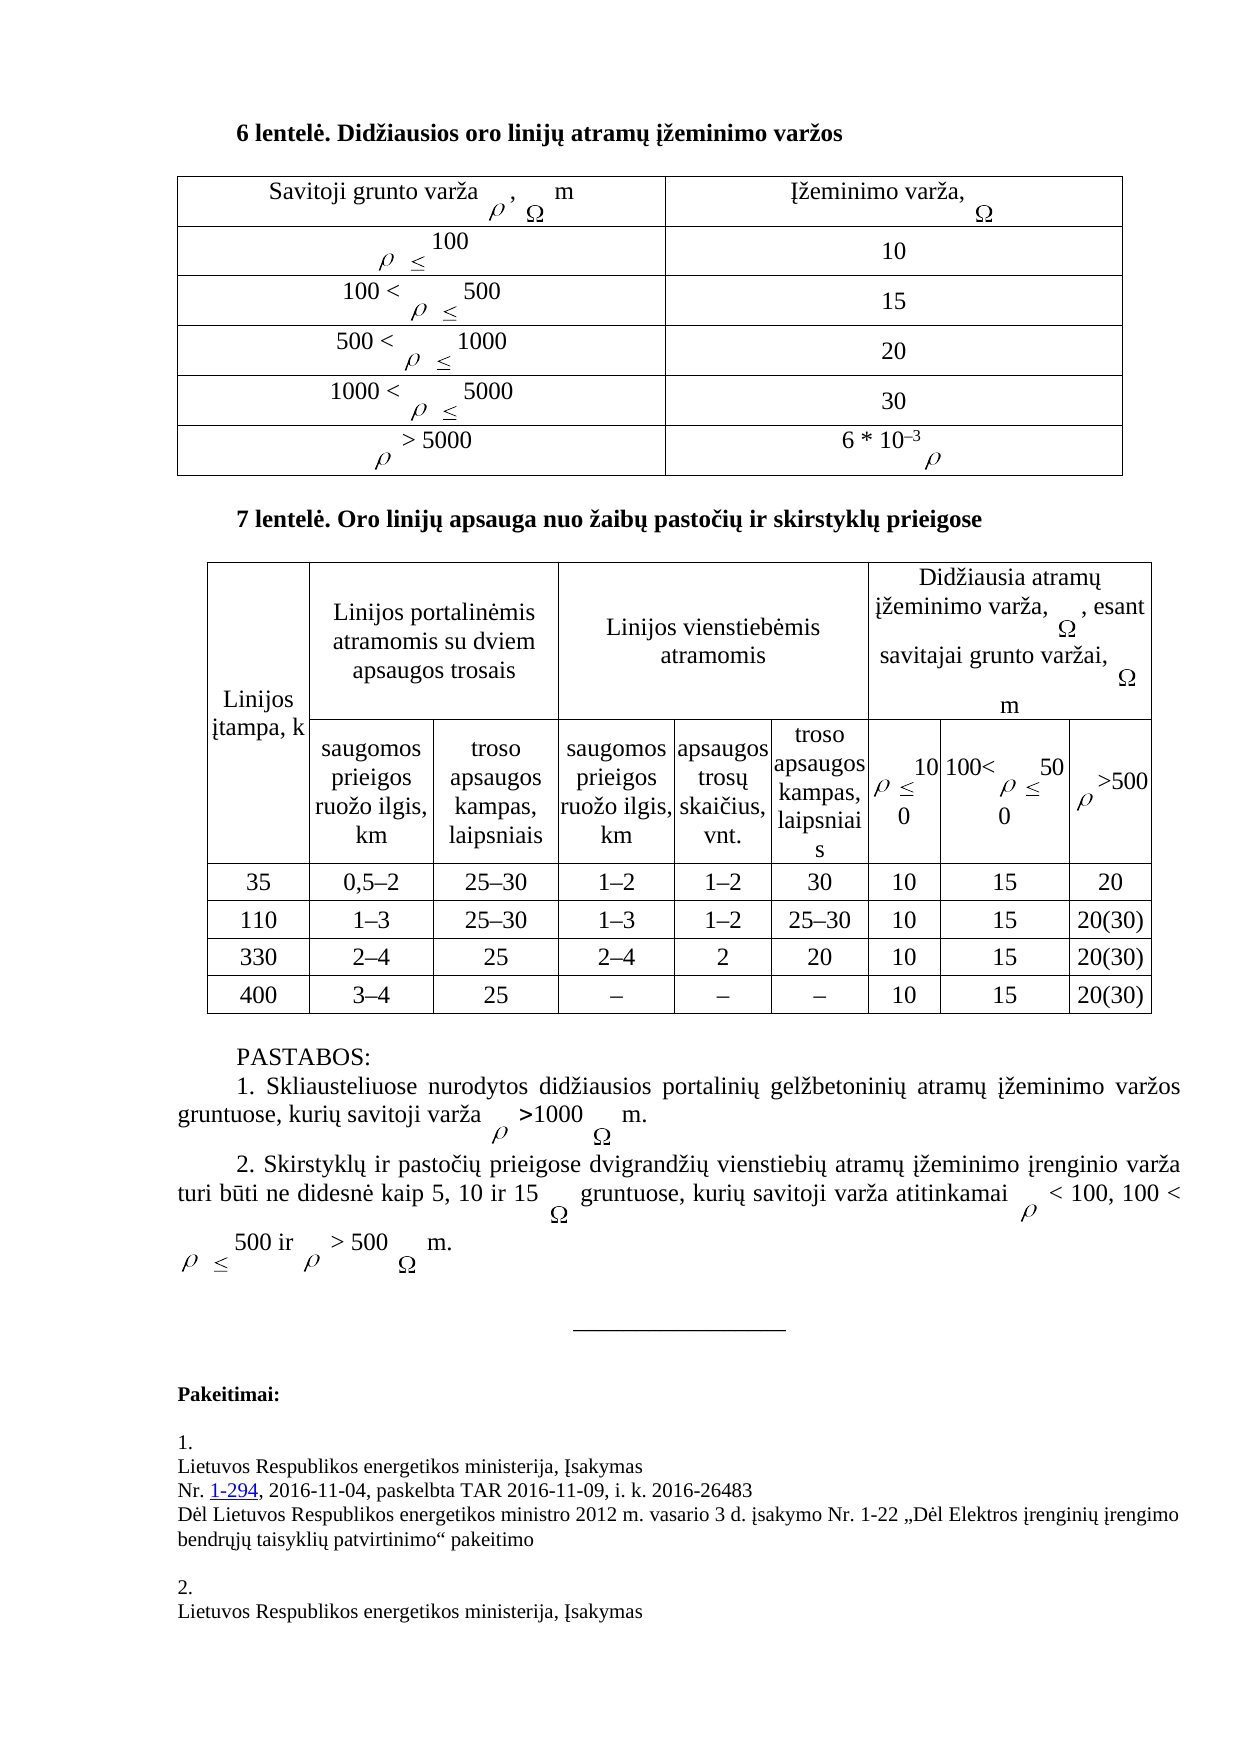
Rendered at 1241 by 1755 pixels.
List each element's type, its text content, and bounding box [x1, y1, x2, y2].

table_cell 1–2 [675, 864, 771, 900]
table_cell 1–3 [559, 901, 674, 938]
table_cell 15 [941, 901, 1069, 938]
table_cell 1–2 [675, 901, 771, 938]
text Lietuvos Respublikos energetikos ministerija, Įsakymas [177, 1454, 1181, 1478]
table_cell 30 [772, 864, 868, 900]
table_cell 20 [772, 939, 868, 975]
table_header Įžeminimo varža, [666, 177, 1122, 226]
table_cell saugomos prieigos ruožo ilgis, km [559, 720, 674, 863]
table_cell saugomos prieigos ruožo ilgis, km [310, 720, 433, 863]
table_cell >500 [1070, 720, 1151, 863]
text Nr. 1-294, 2016-11-04, paskelbta TAR 2016-11-09, i. k. 2016-26483 [177, 1478, 1181, 1502]
table_cell > 5000 [178, 426, 665, 475]
table_cell 1–2 [559, 864, 674, 900]
table_cell 10 [869, 976, 940, 1013]
text 2. [177, 1574, 1181, 1599]
table_cell 0,5–2 [310, 864, 433, 900]
table_cell – [675, 976, 771, 1013]
table_cell 10 [869, 864, 940, 900]
table_cell 400 [208, 976, 309, 1013]
table_cell 100<500 [941, 720, 1069, 863]
table_cell 2 [675, 939, 771, 975]
table_cell 100 [178, 227, 665, 275]
text Dėl Lietuvos Respublikos energetikos ministro 2012 m. vasario 3 d. įsakymo Nr. 1-22 „Dėl Elektros įrenginių įrengimo bendrųjų taisyklių patvirtinimo“ pakeitimo [177, 1502, 1181, 1551]
table_header Linijos portalinėmis atramomis su dviem apsaugos trosais [310, 563, 558, 718]
table_cell troso apsaugos kampas, laipsniais [772, 720, 868, 863]
text PASTABOS: [177, 1042, 1181, 1071]
table_cell 25 [434, 939, 558, 975]
table_cell 1000 < 5000 [178, 376, 665, 425]
table_cell 15 [941, 939, 1069, 975]
table_header Linijos vienstiebėmis atramomis [559, 563, 868, 718]
table_cell 1–3 [310, 901, 433, 938]
text 7 lentelė. Oro linijų apsauga nuo žaibų pastočių ir skirstyklų prieigose [177, 504, 1181, 533]
table_cell 330 [208, 939, 309, 975]
table_header Savitoji grunto varža , m [178, 177, 665, 226]
table_cell – [559, 976, 674, 1013]
table_header Linijos įtampa, k [208, 563, 309, 863]
table_cell troso apsaugos kampas, laipsniais [434, 720, 558, 863]
table_cell 20(30) [1070, 901, 1151, 938]
table_header Didžiausia atramų įžeminimo varža, , esant savitajai grunto varžai, m [869, 563, 1151, 718]
table_cell 500 < 1000 [178, 326, 665, 375]
text 1. Skliausteliuose nurodytos didžiausios portalinių gelžbetoninių atramų įžeminimo varžos gruntuose, kurių savitoji varža 1000 m. [177, 1071, 1181, 1149]
table_cell 2–4 [559, 939, 674, 975]
table_cell 15 [666, 276, 1122, 325]
table_cell 10 [666, 227, 1122, 275]
table_cell 110 [208, 901, 309, 938]
table_cell 20 [666, 326, 1122, 375]
table_cell 25–30 [434, 901, 558, 938]
table_cell 30 [666, 376, 1122, 425]
text 1. [177, 1430, 1181, 1454]
text 2. Skirstyklų ir pastočių prieigose dvigrandžių vienstiebių atramų įžeminimo įrenginio varža turi būti ne didesnė kaip 5, 10 ir 15 gruntuose, kurių savitoji varža atitinkamai < 100, 100 < 500 ir > 500 m. [177, 1149, 1181, 1276]
text Lietuvos Respublikos energetikos ministerija, Įsakymas [177, 1599, 1181, 1623]
table_cell 6 * 10–3 [666, 426, 1122, 475]
table_cell apsaugos trosų skaičius, vnt. [675, 720, 771, 863]
table_cell 20(30) [1070, 976, 1151, 1013]
table_cell 3–4 [310, 976, 433, 1013]
table_cell 25 [434, 976, 558, 1013]
table_cell 15 [941, 864, 1069, 900]
text _________________ [177, 1305, 1181, 1334]
table_cell 100 [869, 720, 940, 863]
table_cell – [772, 976, 868, 1013]
text 6 lentelė. Didžiausios oro linijų atramų įžeminimo varžos [177, 118, 1181, 147]
table_cell 20 [1070, 864, 1151, 900]
table_cell 15 [941, 976, 1069, 1013]
table_cell 20(30) [1070, 939, 1151, 975]
table_cell 10 [869, 939, 940, 975]
table_cell 2–4 [310, 939, 433, 975]
table_cell 35 [208, 864, 309, 900]
table_cell 10 [869, 901, 940, 938]
text Pakeitimai: [177, 1382, 1181, 1406]
table_cell 100 < 500 [178, 276, 665, 325]
table_cell 25–30 [772, 901, 868, 938]
table_cell 25–30 [434, 864, 558, 900]
